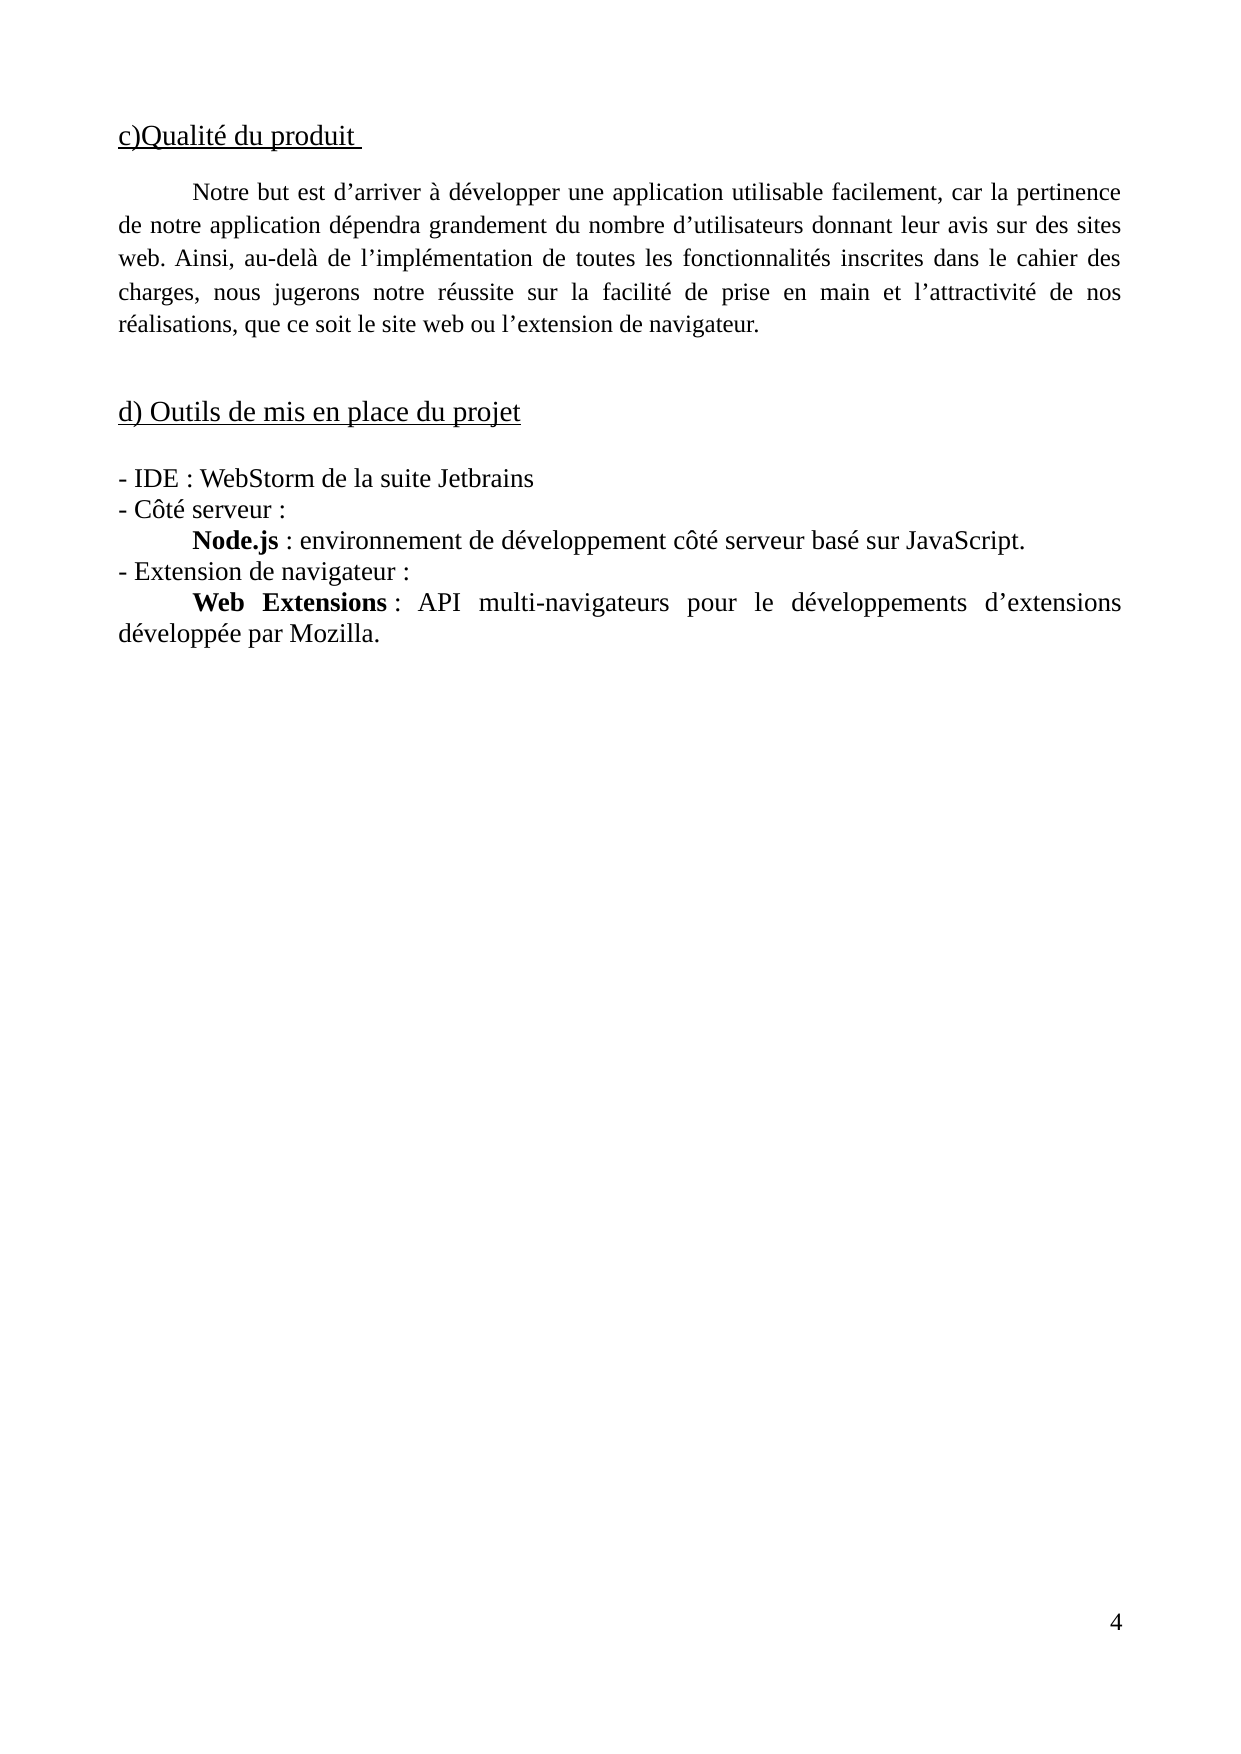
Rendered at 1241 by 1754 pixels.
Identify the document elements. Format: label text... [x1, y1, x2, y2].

text Web Extensions : API multi-navigateurs pour le développements d’extensions développée par Mozilla. [118, 586, 1122, 648]
text - Extension de navigateur : [118, 555, 1122, 586]
text d) Outils de mis en place du projet [118, 394, 1122, 428]
text Node.js : environnement de développement côté serveur basé sur JavaScript. [118, 524, 1122, 555]
text c)Qualité du produit [118, 118, 1122, 152]
text Notre but est d’arriver à développer une application utilisable facilement, car la pertinence de notre application dépendra grandement du nombre d’utilisateurs donnant leur avis sur des sites web. Ainsi, au-delà de l’implémentation de toutes les fonctionnalités inscrites dans le cahier des charges, nous jugerons notre réussite sur la facilité de prise en main et l’attractivité de nos réalisations, que ce soit le site web ou l’extension de navigateur. [118, 177, 1122, 338]
text - IDE : WebStorm de la suite Jetbrains [118, 462, 1122, 493]
text - Côté serveur : [118, 493, 1122, 524]
